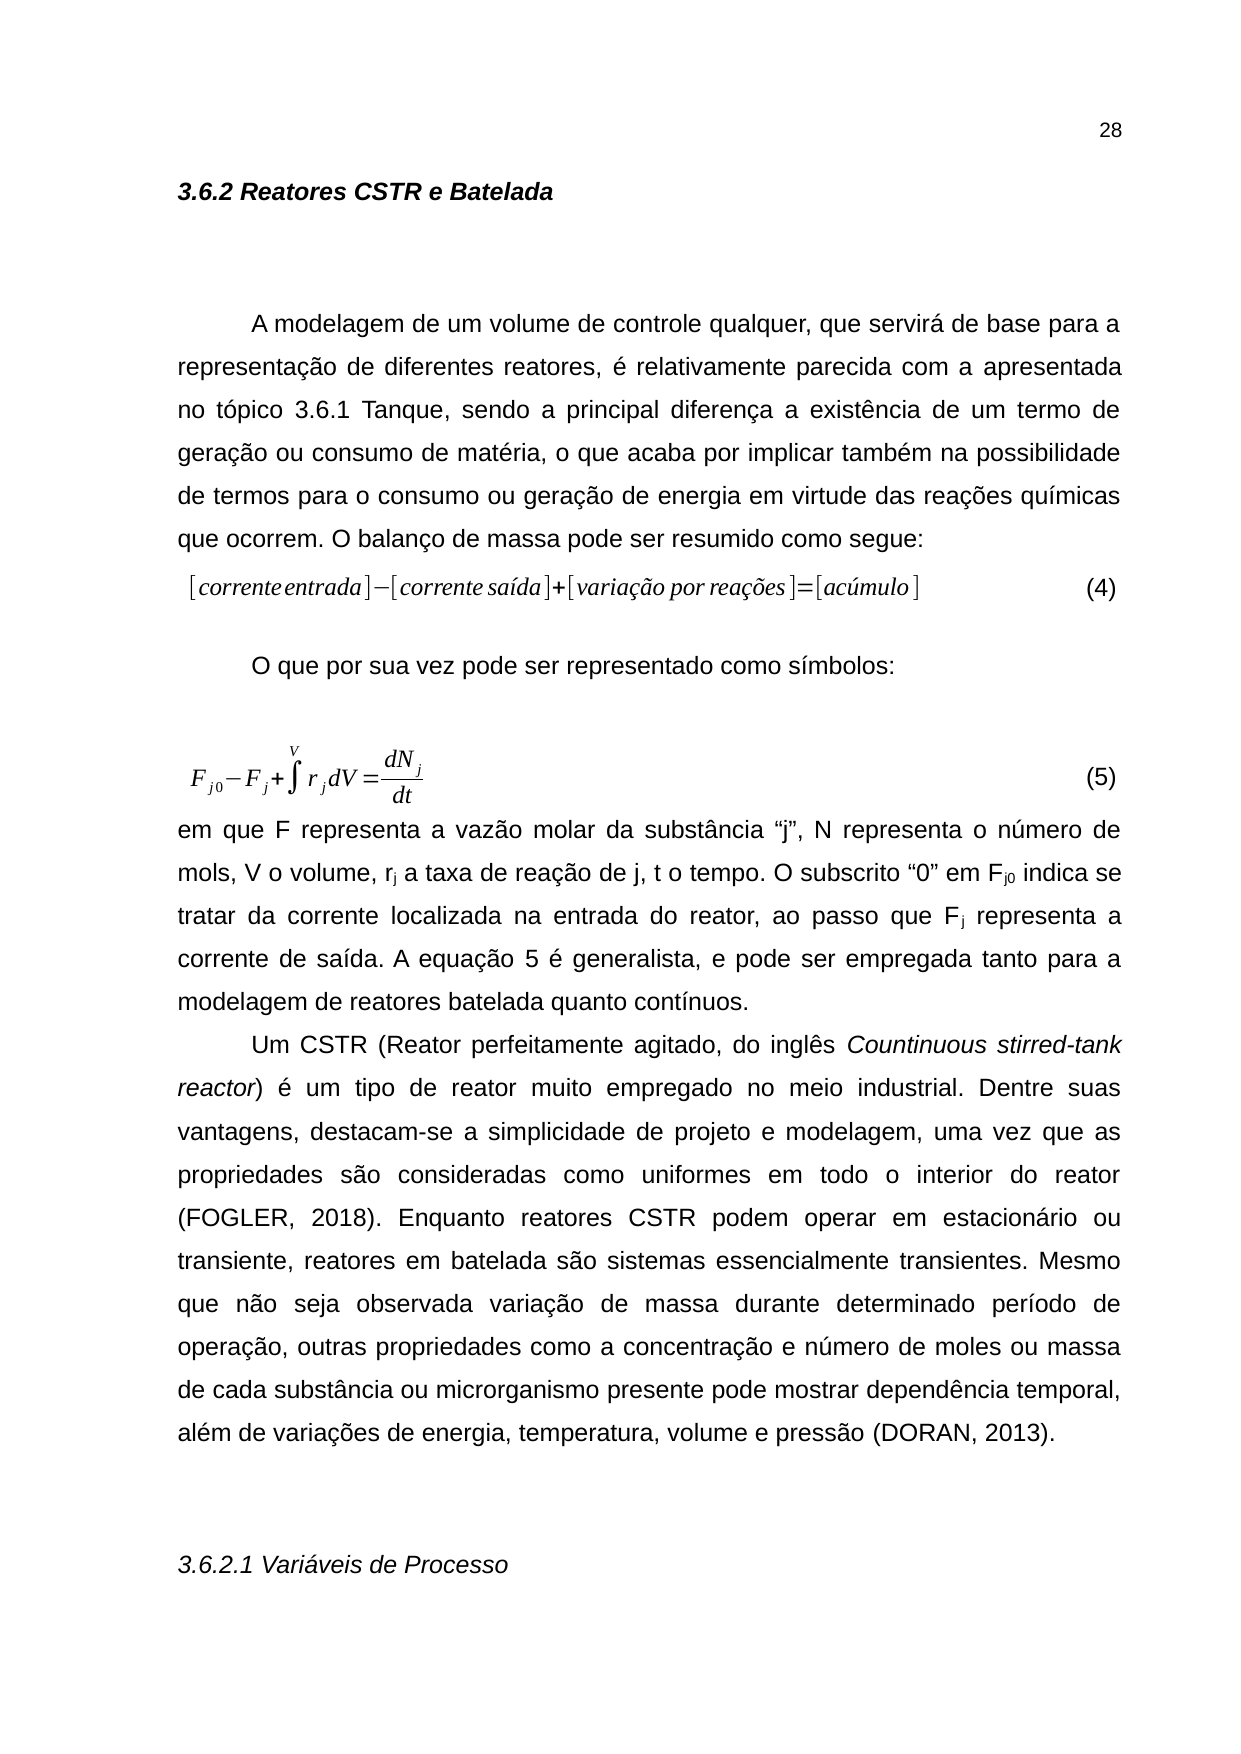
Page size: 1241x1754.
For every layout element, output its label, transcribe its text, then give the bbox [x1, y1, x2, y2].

text em que F representa a vazão molar da substância “j”, N representa o número de mols, V o volume, rj a taxa de reação de j, t o tempo. O subscrito “0” em Fj0 indica se tratar da corrente localizada na entrada do reator, ao passo que Fj representa a corrente de saída. A equação 5 é generalista, e pode ser empregada tanto para a modelagem de reatores batelada quanto contínuos. [177, 815, 1122, 1016]
subtitle Reatores CSTR e Batelada [177, 177, 1122, 206]
text O que por sua vez pode ser representado como símbolos: [177, 651, 1122, 679]
table_header [177, 568, 1017, 608]
table_header (5) [1017, 737, 1122, 815]
table_header [177, 737, 1017, 815]
text Um CSTR (Reator perfeitamente agitado, do inglês Countinuous stirred-tank reactor) é um tipo de reator muito empregado no meio industrial. Dentre suas vantagens, destacam-se a simplicidade de projeto e modelagem, uma vez que as propriedades são consideradas como uniformes em todo o interior do reator (FOGLER, 2018). Enquanto reatores CSTR podem operar em estacionário ou transiente, reatores em batelada são sistemas essencialmente transientes. Mesmo que não seja observada variação de massa durante determinado período de operação, outras propriedades como a concentração e número de moles ou massa de cada substância ou microrganismo presente pode mostrar dependência temporal, além de variações de energia, temperatura, volume e pressão (DORAN, 2013). [177, 1030, 1122, 1447]
subtitle Variáveis de Processo [177, 1550, 1122, 1579]
text A modelagem de um volume de controle qualquer, que servirá de base para a representação de diferentes reatores, é relativamente parecida com a apresentada no tópico 3.6.1 Tanque, sendo a principal diferença a existência de um termo de geração ou consumo de matéria, o que acaba por implicar também na possibilidade de termos para o consumo ou geração de energia em virtude das reações químicas que ocorrem. O balanço de massa pode ser resumido como segue: [177, 309, 1122, 553]
table_header (4) [1017, 568, 1122, 608]
